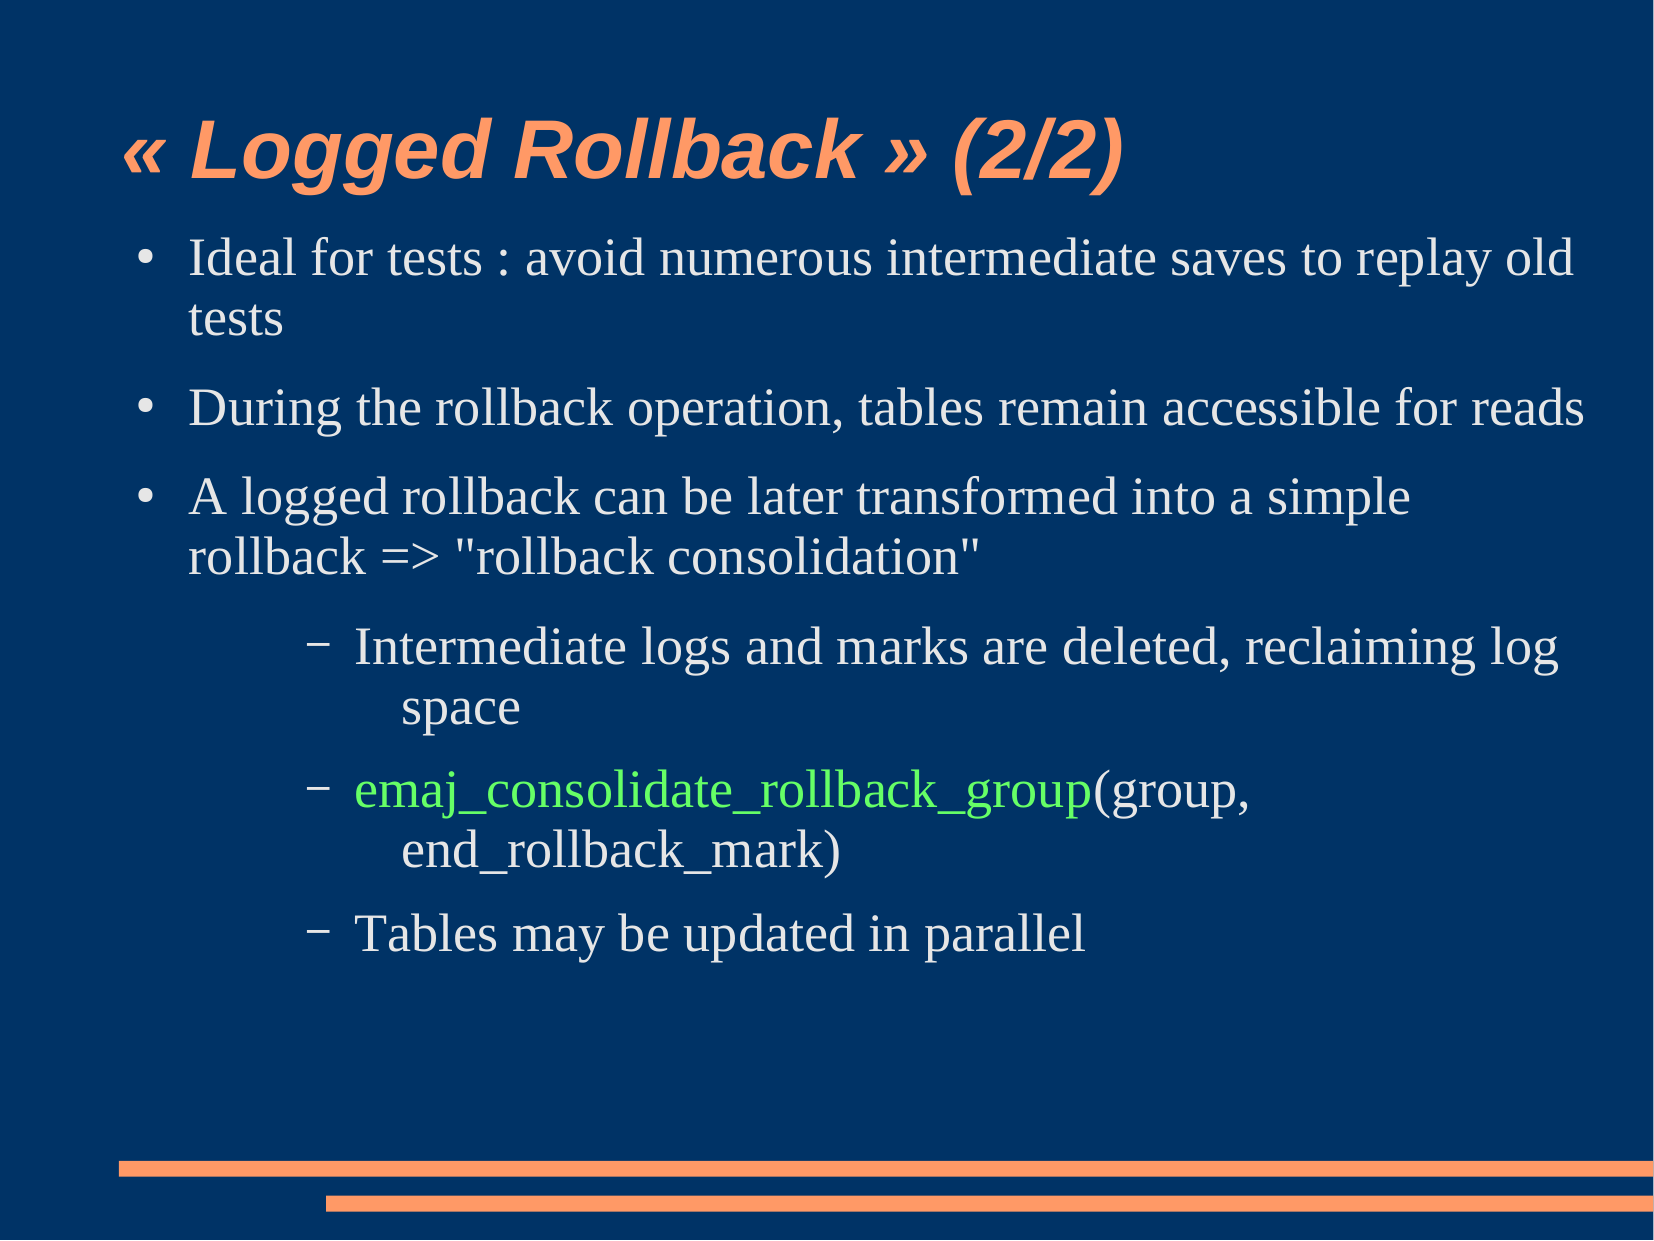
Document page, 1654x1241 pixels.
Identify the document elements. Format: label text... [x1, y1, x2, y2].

list Ideal for tests : avoid numerous intermediate saves to replay old tests During the rollback operation, tables remain accessible for reads A logged rollback can be later transformed into a simple rollback => "rollback consolidation" Intermediate logs and marks are deleted, reclaiming log space emaj_consolidate_rollback_group(group, end_rollback_mark) Tables may be updated in parallel [118, 227, 1595, 1123]
title « Logged Rollback » (2/2) [121, 46, 1534, 227]
